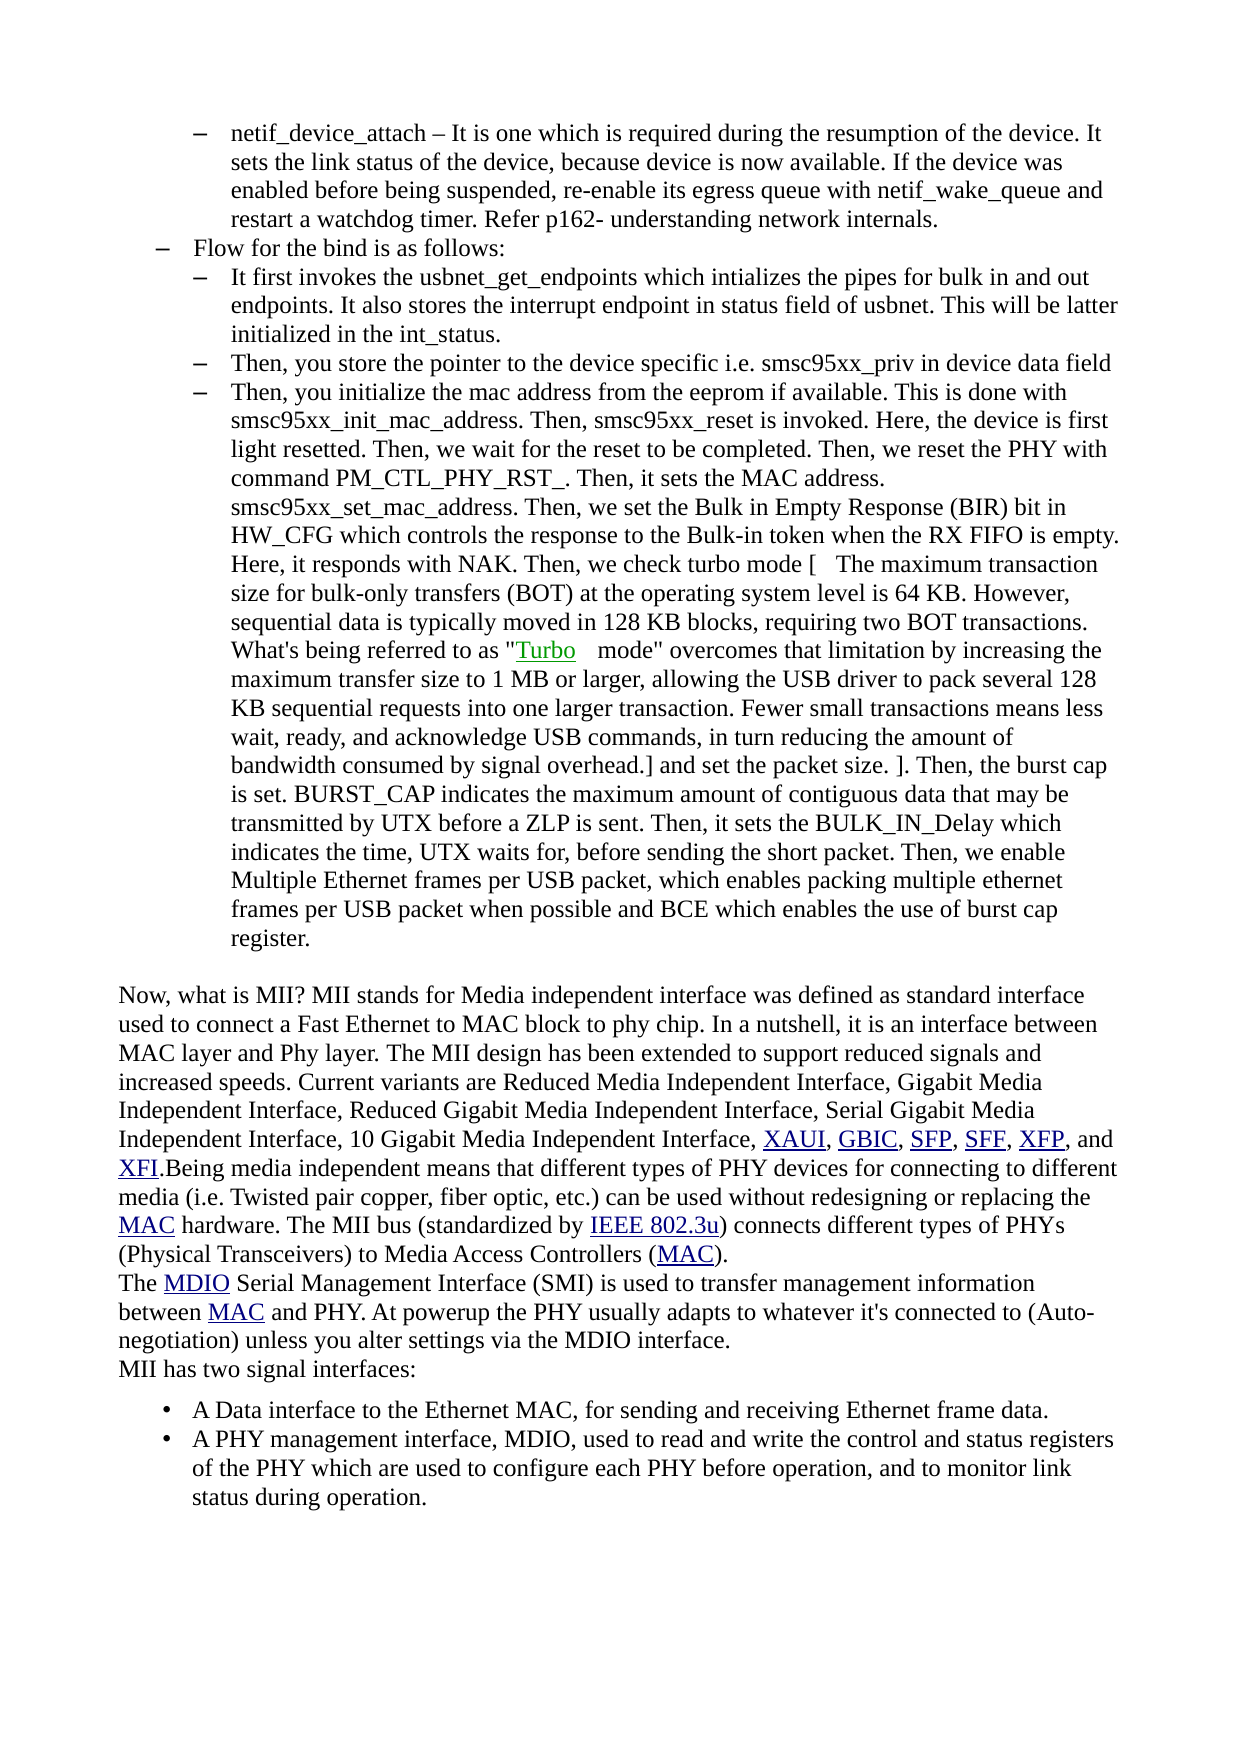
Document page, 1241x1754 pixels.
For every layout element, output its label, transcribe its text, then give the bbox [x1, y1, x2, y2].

text The MDIO Serial Management Interface (SMI) is used to transfer management information between MAC and PHY. At powerup the PHY usually adapts to whatever it's connected to (Auto-negotiation) unless you alter settings via the MDIO interface. [118, 1268, 1122, 1354]
list Flow for the bind is as follows: [156, 233, 1122, 262]
list Then, you initialize the mac address from the eeprom if available. This is done with smsc95xx_init_mac_address. Then, smsc95xx_reset is invoked. Here, the device is first light resetted. Then, we wait for the reset to be completed. Then, we reset the PHY with command PM_CTL_PHY_RST_. Then, it sets the MAC address. smsc95xx_set_mac_address. Then, we set the Bulk in Empty Response (BIR) bit in HW_CFG which controls the response to the Bulk-in token when the RX FIFO is empty. Here, it responds with NAK. Then, we check turbo mode [ The maximum transaction size for bulk-only transfers (BOT) at the operating system level is 64 KB. However, sequential data is typically moved in 128 KB blocks, requiring two BOT transactions. What's being referred to as "Turbo mode" overcomes that limitation by increasing the maximum transfer size to 1 MB or larger, allowing the USB driver to pack several 128 KB sequential requests into one larger transaction. Fewer small transactions means less wait, ready, and acknowledge USB commands, in turn reducing the amount of bandwidth consumed by signal overhead.] and set the packet size. ]. Then, the burst cap is set. BURST_CAP indicates the maximum amount of contiguous data that may be transmitted by UTX before a ZLP is sent. Then, it sets the BULK_IN_Delay which indicates the time, UTX waits for, before sending the short packet. Then, we enable Multiple Ethernet frames per USB packet, which enables packing multiple ethernet frames per USB packet when possible and BCE which enables the use of burst cap register. [193, 377, 1122, 952]
list A Data interface to the Ethernet MAC, for sending and receiving Ethernet frame data. [162, 1396, 1122, 1424]
text Now, what is MII? MII stands for Media independent interface was defined as standard interface used to connect a Fast Ethernet to MAC block to phy chip. In a nutshell, it is an interface between MAC layer and Phy layer. The MII design has been extended to support reduced signals and increased speeds. Current variants are Reduced Media Independent Interface, Gigabit Media Independent Interface, Reduced Gigabit Media Independent Interface, Serial Gigabit Media Independent Interface, 10 Gigabit Media Independent Interface, XAUI, GBIC, SFP, SFF, XFP, and XFI.Being media independent means that different types of PHY devices for connecting to different media (i.e. Twisted pair copper, fiber optic, etc.) can be used without redesigning or replacing the MAC hardware. The MII bus (standardized by IEEE 802.3u) connects different types of PHYs (Physical Transceivers) to Media Access Controllers (MAC). [118, 981, 1122, 1268]
text MII has two signal interfaces: [118, 1354, 1122, 1383]
list Then, you store the pointer to the device specific i.e. smsc95xx_priv in device data field [193, 348, 1122, 377]
list It first invokes the usbnet_get_endpoints which intializes the pipes for bulk in and out endpoints. It also stores the interrupt endpoint in status field of usbnet. This will be latter initialized in the int_status. [193, 262, 1122, 348]
list A PHY management interface, MDIO, used to read and write the control and status registers of the PHY which are used to configure each PHY before operation, and to monitor link status during operation. [162, 1424, 1122, 1511]
list netif_device_attach – It is one which is required during the resumption of the device. It sets the link status of the device, because device is now available. If the device was enabled before being suspended, re-enable its egress queue with netif_wake_queue and restart a watchdog timer. Refer p162- understanding network internals. [193, 118, 1122, 233]
